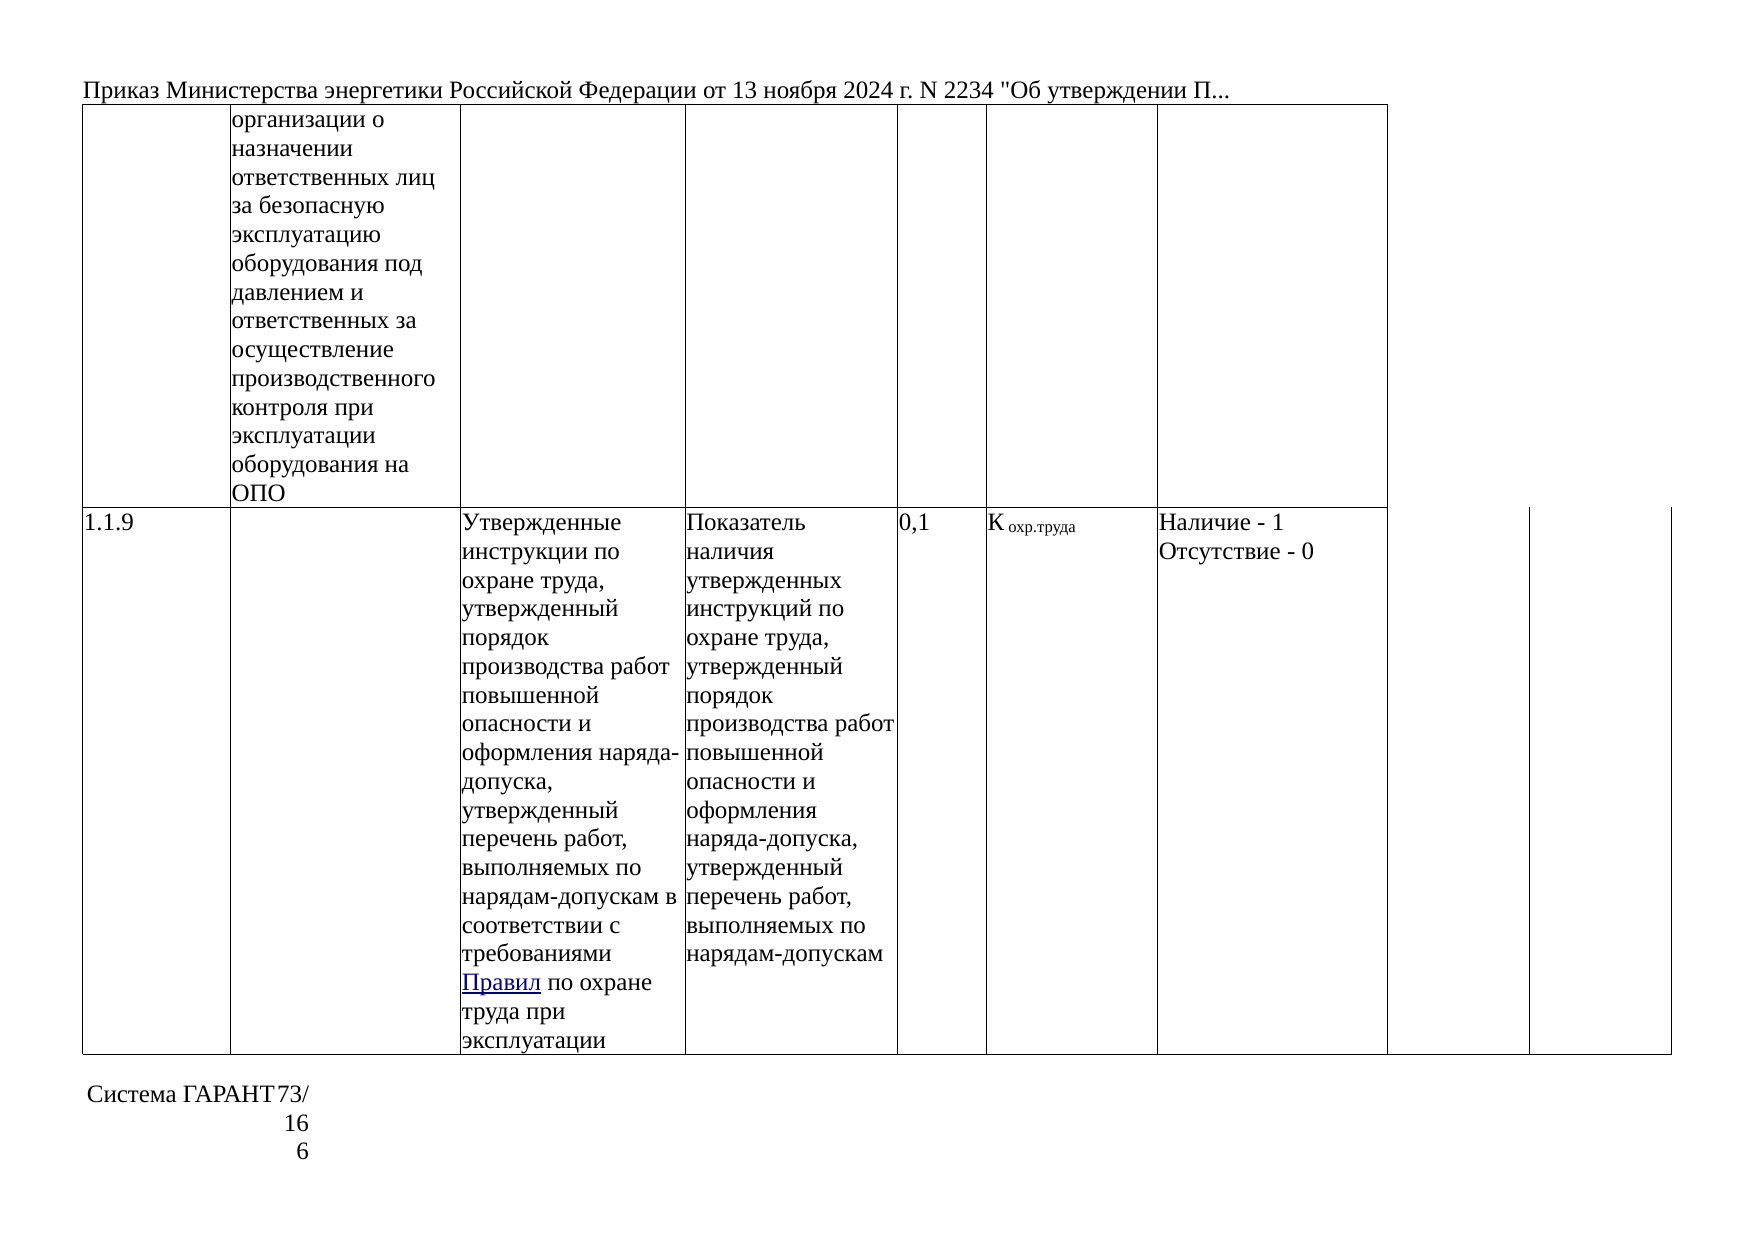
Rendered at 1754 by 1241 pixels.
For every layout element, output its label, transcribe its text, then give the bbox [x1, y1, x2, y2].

table_cell Утвержденные инструкции по охране труда, утвержденный порядок производства работ повышенной опасности и оформления наряда-допуска, утвержденный перечень работ, выполняемых по нарядам-допускам в соответствии с требованиями Правил по охране труда при эксплуатации [461, 508, 685, 1053]
table_cell [1158, 105, 1387, 507]
table_cell [987, 105, 1157, 507]
table_cell [1388, 507, 1529, 1053]
table_cell [686, 105, 897, 507]
table_cell [231, 508, 460, 1053]
table_cell 0,1 [898, 508, 986, 1053]
table_cell [461, 105, 685, 507]
table_cell организации о назначении ответственных лиц за безопасную эксплуатацию оборудования под давлением и ответственных за осуществление производственного контроля при эксплуатации оборудования на ОПО [231, 105, 460, 507]
table_cell [1530, 104, 1671, 507]
table_cell 1.1.9 [83, 508, 230, 1053]
table_cell К охр.труда [987, 508, 1157, 1053]
table_cell [1530, 507, 1671, 1053]
table_cell [83, 105, 230, 507]
table_cell [898, 105, 986, 507]
table_cell [1388, 104, 1529, 507]
table_cell Наличие - 1 Отсутствие - 0 [1158, 508, 1387, 1053]
table_cell Показатель наличия утвержденных инструкций по охране труда, утвержденный порядок производства работ повышенной опасности и оформления наряда-допуска, утвержденный перечень работ, выполняемых по нарядам-допускам [686, 508, 897, 1053]
